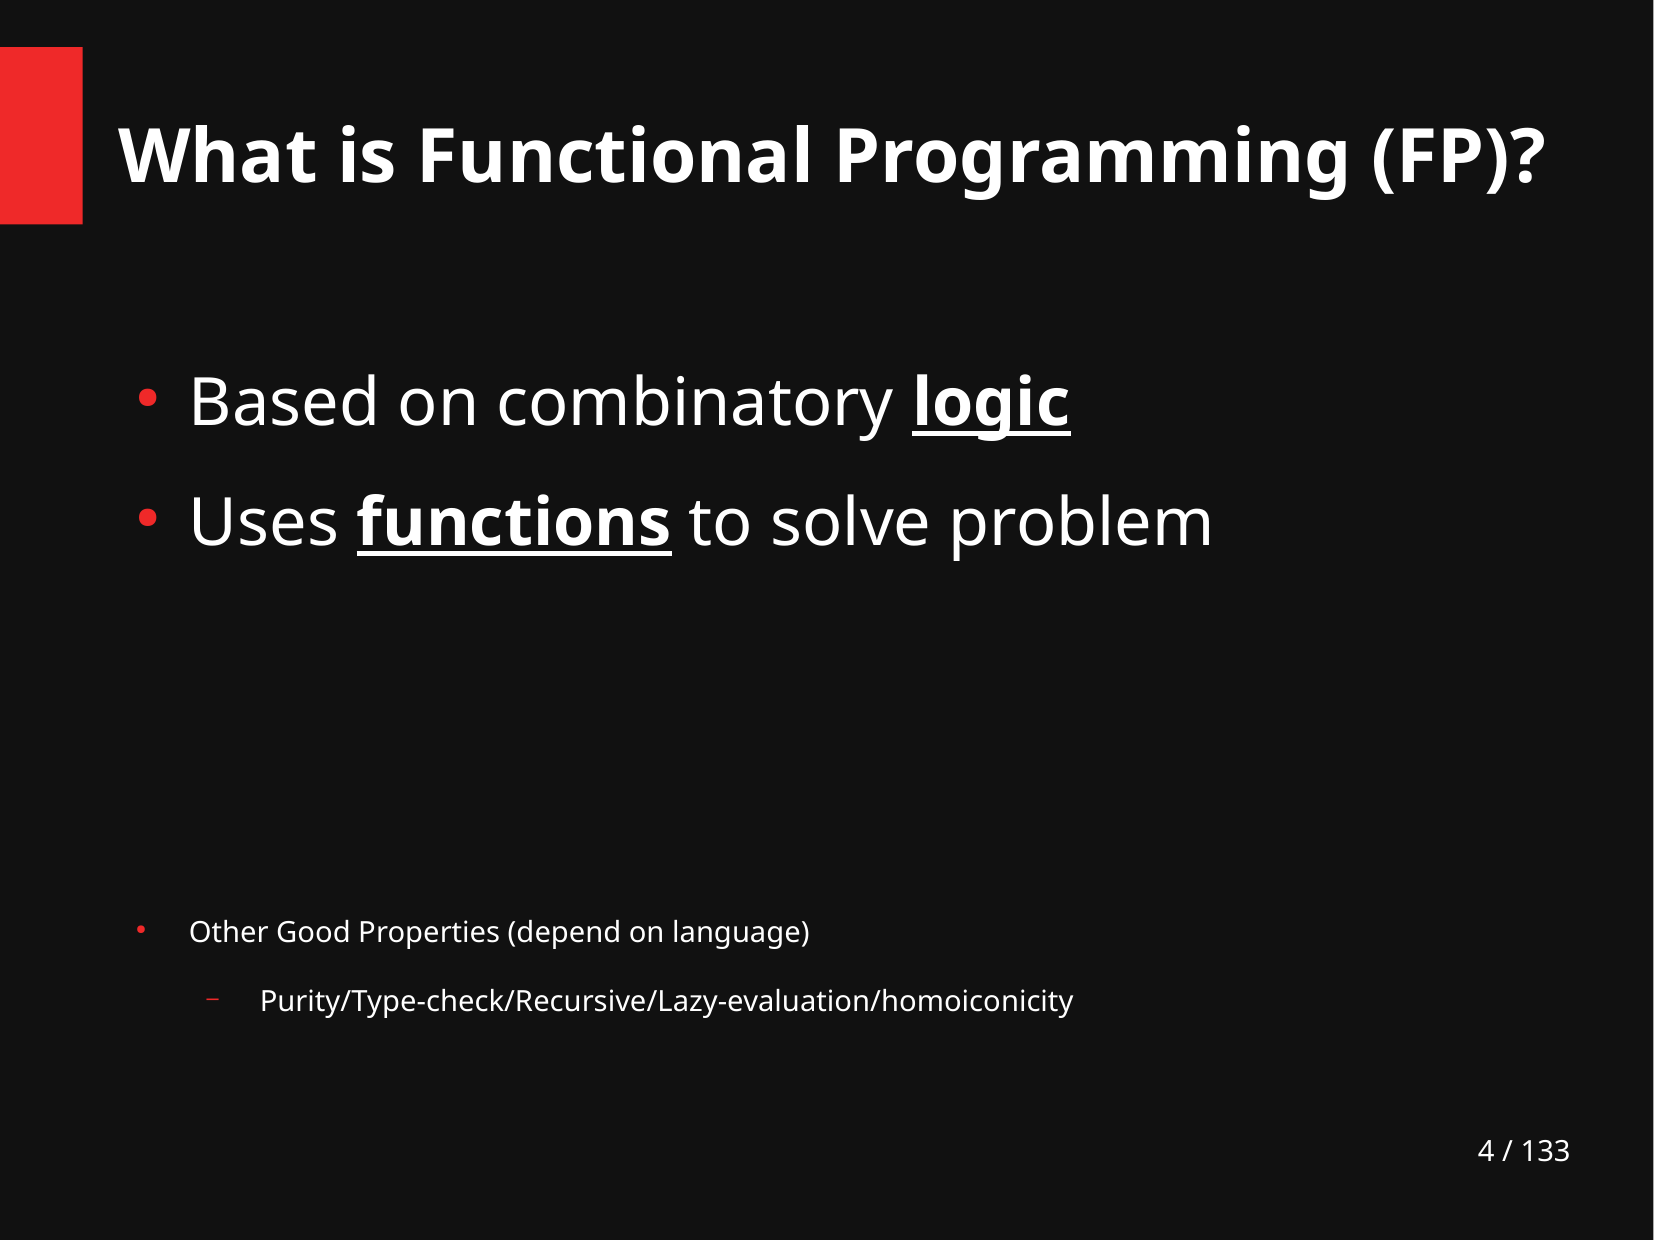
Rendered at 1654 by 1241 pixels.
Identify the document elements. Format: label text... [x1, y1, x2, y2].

title What is Functional Programming (FP)? [118, 49, 1571, 257]
list Based on combinatory logic Uses functions to solve problem Other Good Properties (depend on language) Purity/Type-check/Recursive/Lazy-evaluation/homoiconicity [118, 354, 1536, 1074]
